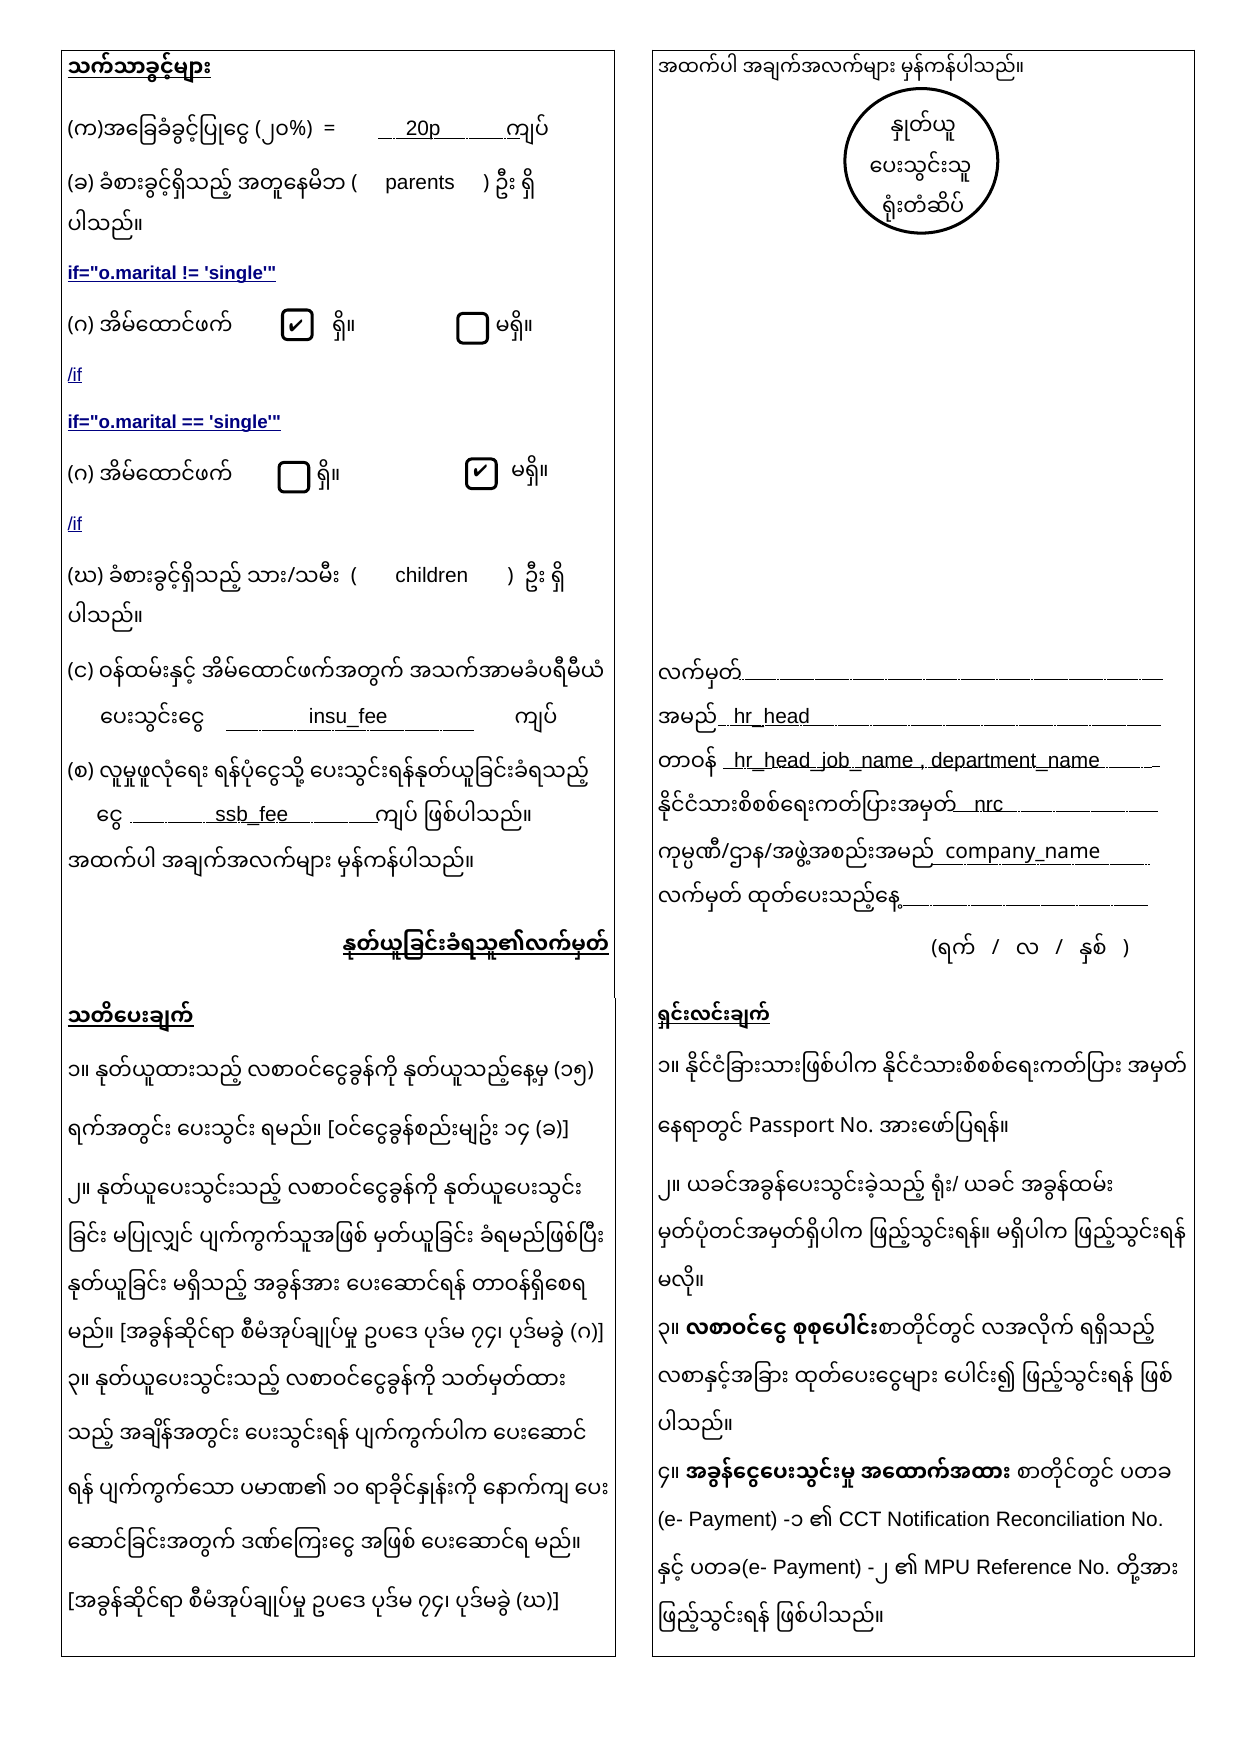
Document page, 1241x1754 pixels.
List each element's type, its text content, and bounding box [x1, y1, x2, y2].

table_cell [615, 453, 652, 507]
table_cell ရှိ။ [246, 304, 430, 358]
table_cell [615, 107, 652, 161]
table_cell ရှိ။ [246, 453, 430, 507]
table_header [615, 50, 652, 107]
table_cell (ဃ) ခံစားခွင့်ရှိသည့် သား/သမီး ( children ) ဦး ရှိပါသည်။ [62, 554, 614, 649]
table_cell (ရက် / လ / နှစ် ) [653, 926, 1194, 980]
table_cell အထက်ပါ အချက်အလက်များ မှန်ကန်ပါသည်။ [62, 843, 614, 926]
table_cell (ဂ) အိမ်ထောင်ဖက် [62, 304, 246, 358]
table_cell [653, 358, 1194, 405]
table_cell [615, 507, 652, 554]
table_cell (က)အခြေခံခွင့်ပြုငွေ (၂၀%) = 20p ကျပ် [62, 107, 614, 161]
table_cell (ခ) ခံစားခွင့်ရှိသည့် အတူနေမိဘ ( parents ) ဦး ရှိပါသည်။ [62, 161, 614, 256]
table_cell [615, 304, 652, 358]
table_cell မရှိ။ [430, 453, 614, 507]
table_header [616, 998, 652, 1048]
table_cell [653, 256, 1194, 304]
table_cell [615, 649, 652, 749]
table_cell [615, 358, 652, 405]
table_header အထက်ပါ အချက်အလက်များ မှန်ကန်ပါသည်။ [653, 51, 1194, 107]
table_cell [615, 554, 652, 649]
table_cell [653, 980, 1194, 998]
table_cell နှုတ်ယူ ပေးသွင်းသူ ရုံးတံဆိပ် [653, 107, 1194, 256]
table_cell [615, 161, 652, 256]
table_cell if="o.marital != 'single'" [62, 256, 614, 304]
table_cell [616, 1049, 652, 1656]
table_cell ၁။ နိုင်ငံခြားသားဖြစ်ပါက နိုင်ငံသားစိစစ်ရေးကတ်ပြား အမှတ်နေရာတွင် Passport No. အားဖော်ပြရန်။ ၂။ ယခင်အခွန်ပေးသွင်းခဲ့သည့် ရုံး/ ယခင် အခွန်ထမ်းမှတ်ပုံတင်အမှတ်ရှိပါက ဖြည့်သွင်းရန်။ မရှိပါက ဖြည့်သွင်းရန် မလို။ ၃။ လစာဝင်ငွေ စုစုပေါင်းစာတိုင်တွင် လအလိုက် ရရှိသည့် လစာနှင့်အခြား ထုတ်ပေးငွေများ ပေါင်း၍ ဖြည့်သွင်းရန် ဖြစ်ပါသည်။ ၄။ အခွန်ငွေပေးသွင်းမှု အထောက်အထား စာတိုင်တွင် ပတခ (e- Payment) -၁ ၏ CCT Notification Reconciliation No. နှင့် ပတခ(e- Payment) -၂ ၏ MPU Reference No. တို့အား ဖြည့်သွင်းရန် ဖြစ်ပါသည်။ [653, 1049, 1194, 1656]
table_cell လက်မှတ် အမည် hr_head တာဝန် hr_head_job_name , department_name နိုင်ငံသားစိစစ်ရေးကတ်ပြားအမှတ် nrc ကုမ္ပဏီ/ဌာန/အဖွဲ့အစည်းအမည် company_name လက်မှတ် ထုတ်ပေးသည့်‌နေ့ [653, 649, 1194, 926]
table_cell [615, 750, 652, 843]
table_cell [653, 304, 1194, 358]
table_cell [653, 405, 1194, 452]
table_header သတိပေးချက် [62, 998, 615, 1048]
table_cell [615, 926, 652, 980]
table_cell [653, 507, 1194, 554]
table_cell [615, 843, 652, 926]
table_cell [615, 405, 652, 452]
table_cell (စ) လူမှုဖူလုံရေး ရန်ပုံငွေသို့ ပေးသွင်းရန်နုတ်ယူခြင်းခံရသည့် ငွေ ssb_fee ကျပ် ဖြစ်ပါသည်။ [62, 750, 614, 843]
table_header ရှင်းလင်းချက် [653, 998, 1194, 1048]
table_cell ၁။ နုတ်ယူထားသည့် လစာဝင်ငွေခွန်ကို နုတ်ယူသည့်နေ့မှ (၁၅) ရက်အတွင်း ပေးသွင်း ရမည်။ [ဝင်ငွေခွန်စည်းမျဥ်း ၁၄ (ခ)] ၂။ နုတ်ယူ‌ပေးသွင်းသည့် လစာဝင်ငွေခွန်ကို နုတ်ယူ‌ပေးသွင်းခြင်း မပြုလျှင် ပျက်ကွက်သူအဖြစ် မှတ်ယူခြင်း ခံရမည်ဖြစ်ပြီး နုတ်ယူခြင်း မရှိသည့် အခွန်အား ပေးဆောင်ရန် တာဝန်ရှိစေရမည်။ [အခွန်ဆိုင်ရာ စီမံအုပ်ချုပ်မှု ဥပဒေ ပုဒ်မ ၇၄၊ ပုဒ်မခွဲ (ဂ)] ၃။ နုတ်ယူပေးသွင်းသည့် လစာဝင်‌ငွေခွန်ကို သတ်မှတ်ထားသည့် အချိန်အတွင်း ပေးသွင်းရန် ပျက်ကွက်ပါက ပေးဆောင်ရန် ပျက်ကွက်သော ပမာဏ၏ ၁၀ ရာခိုင်နှုန်းကို နောက်ကျ ပေးဆောင်ခြင်းအတွက် ဒဏ်ကြေးငွေ အဖြစ် ပေးဆောင်ရ မည်။ [အခွန်ဆိုင်ရာ စီမံအုပ်ချုပ်မှု ဥပဒေ ပုဒ်မ ၇၄၊ ပုဒ်မခွဲ (ဃ)] [62, 1049, 615, 1656]
table_cell [615, 980, 652, 998]
table_cell (ဂ) အိမ်ထောင်ဖက် [62, 453, 246, 507]
table_cell /if [62, 507, 614, 554]
table_cell [653, 554, 1194, 649]
table_cell [62, 980, 614, 998]
table_cell /if [62, 358, 614, 405]
table_cell [653, 453, 1194, 507]
table_cell [615, 256, 652, 304]
table_cell မရှိ။ [430, 304, 614, 358]
table_cell (င) ဝန်ထမ်းနှင့် အိမ်ထောင်ဖက်အတွက် အသက်အာမခံပရီမီယံ ပေးသွင်းငွေ insu_fee ကျပ် [62, 649, 614, 749]
table_cell if="o.marital == 'single'" [62, 405, 614, 452]
table_header သက်သာခွင့်များ [62, 51, 614, 107]
table_cell နုတ်ယူခြင်းခံရသူ၏လက်မှတ် [62, 926, 614, 980]
